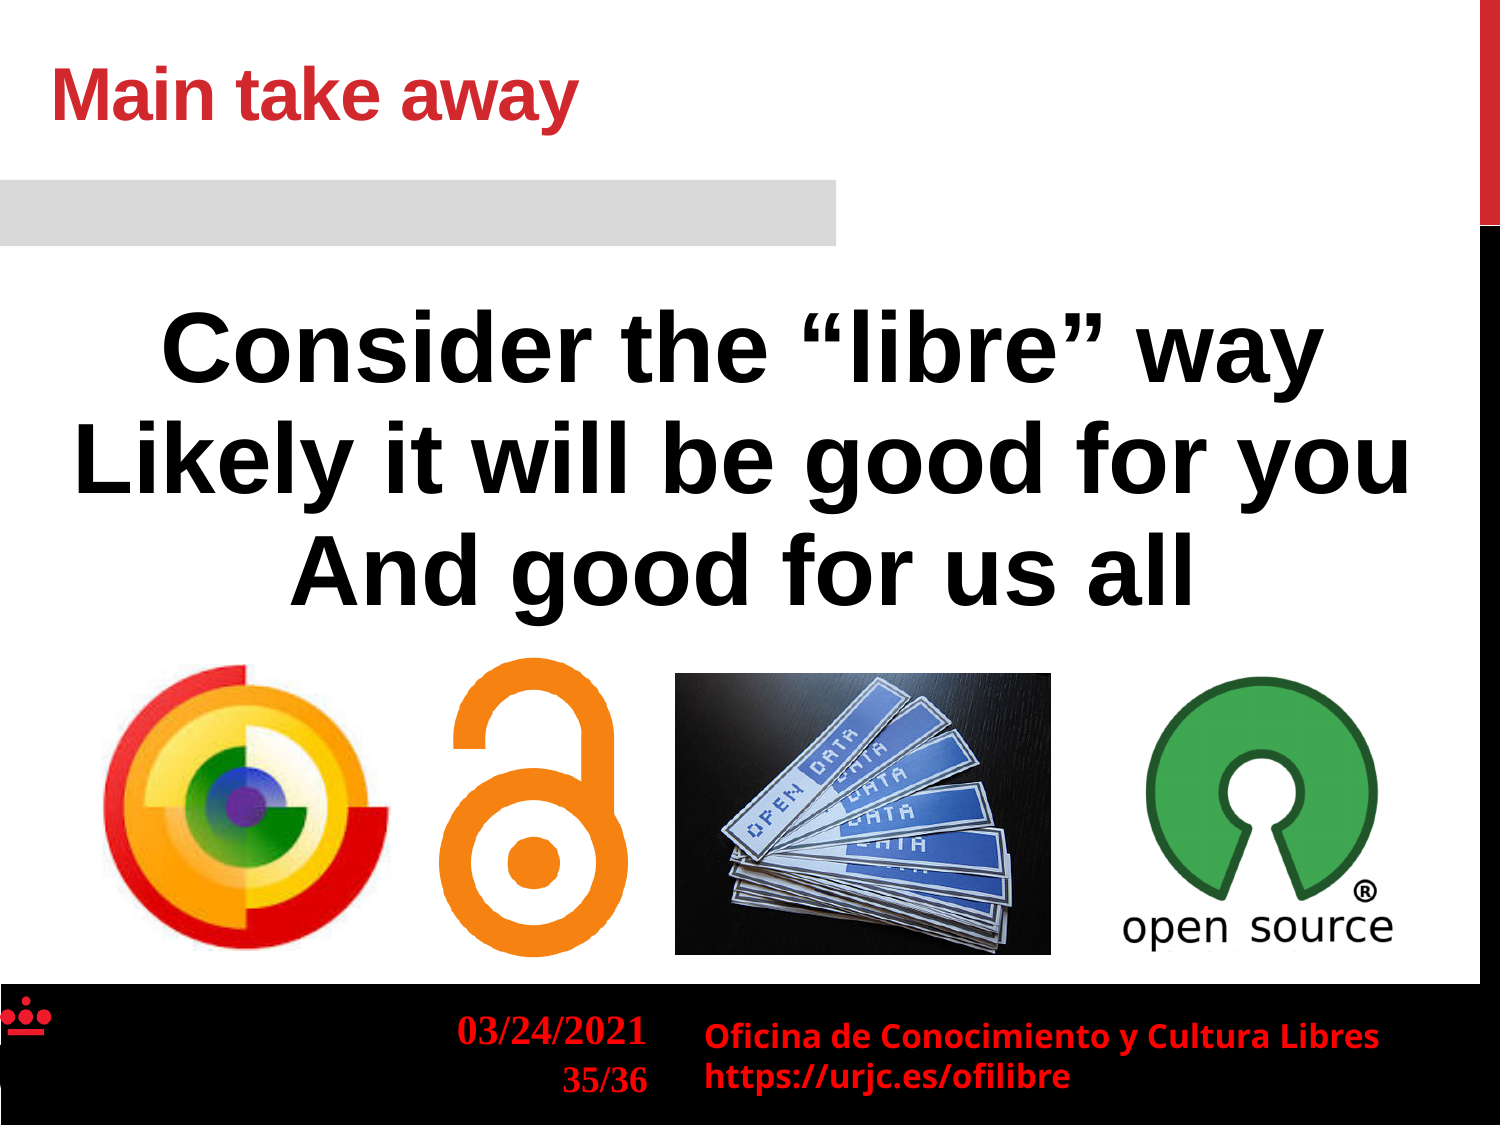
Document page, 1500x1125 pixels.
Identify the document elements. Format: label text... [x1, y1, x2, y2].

title [75, 15, 1425, 172]
picture [675, 673, 1051, 955]
picture [102, 664, 391, 951]
text_box [0, 24, 1326, 172]
text_box Main take away [35, 45, 1243, 145]
text_box Consider the “libre” way Likely it will be good for you And good for us all [57, 284, 1430, 635]
picture [1112, 664, 1396, 953]
picture [435, 654, 631, 961]
